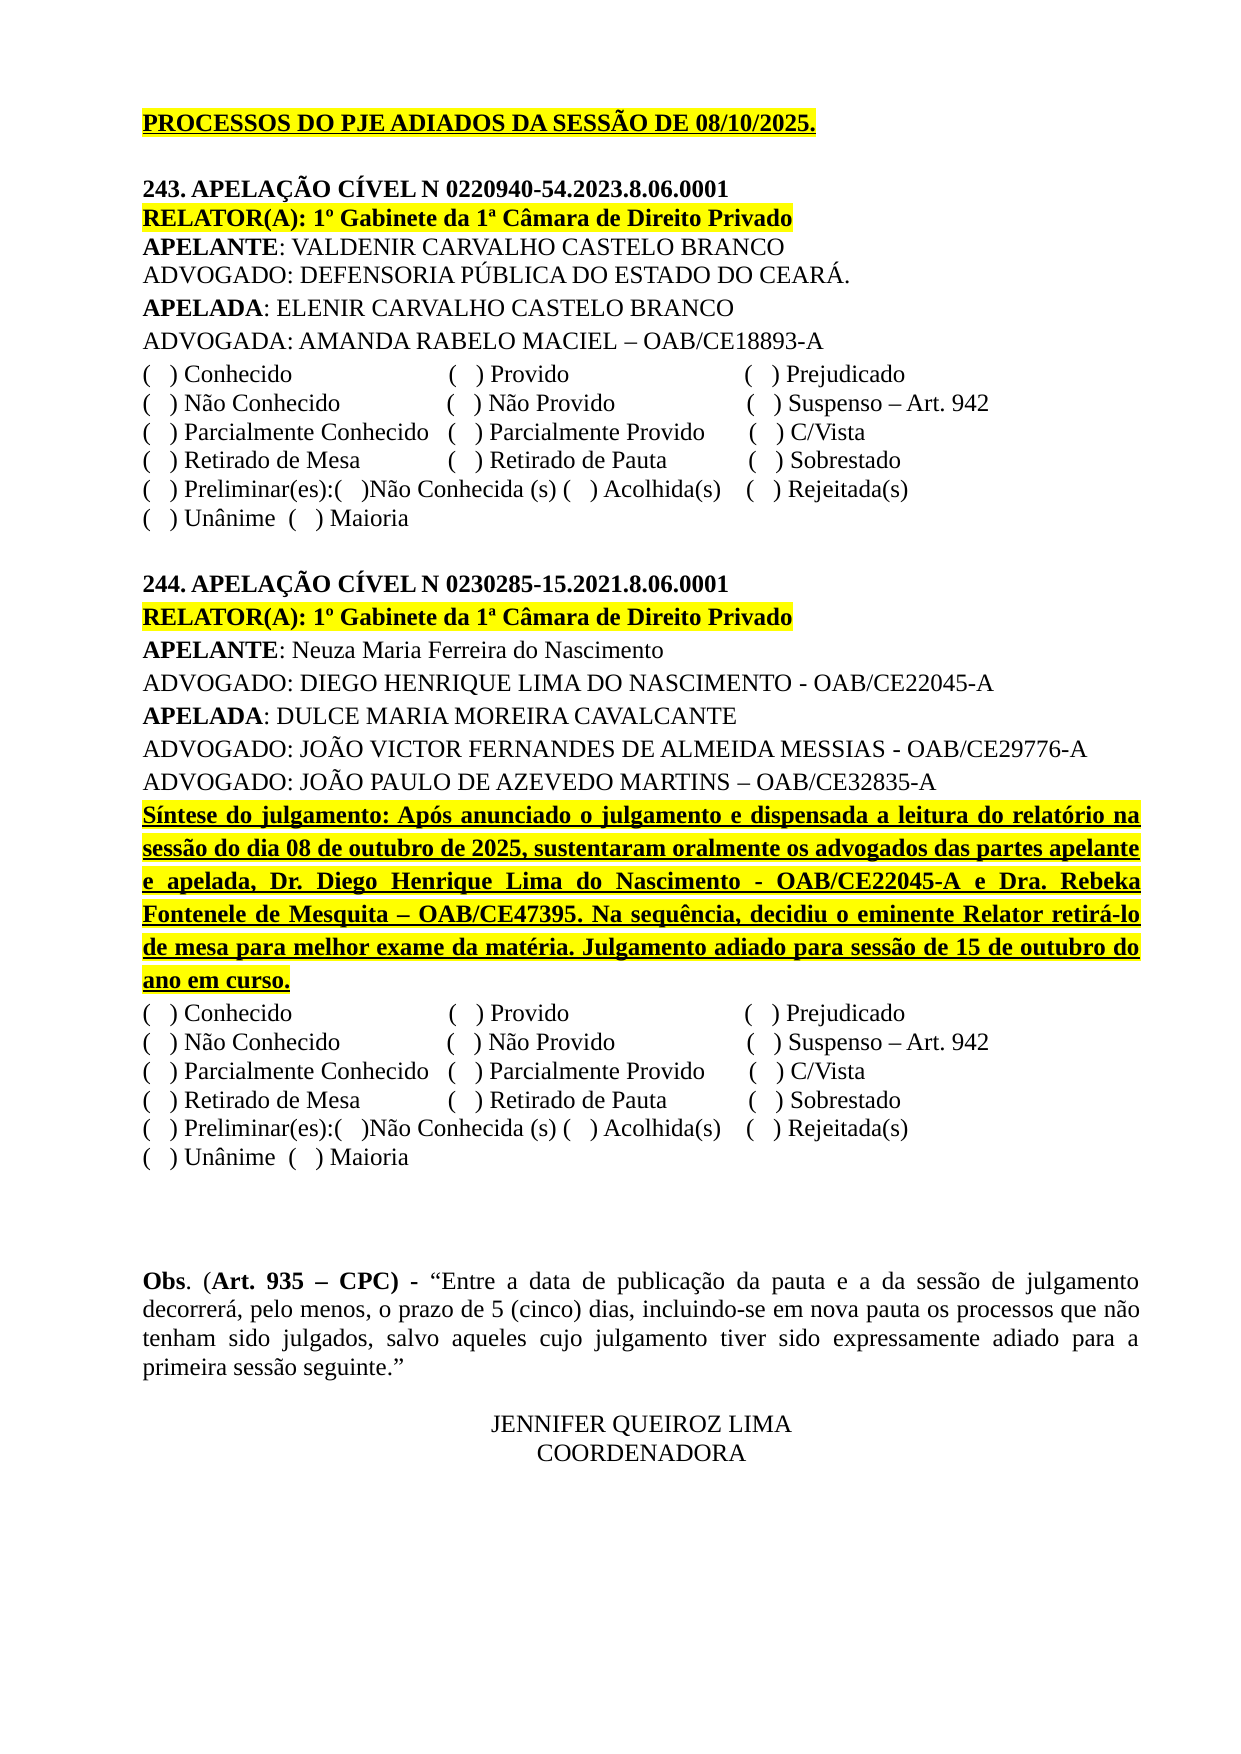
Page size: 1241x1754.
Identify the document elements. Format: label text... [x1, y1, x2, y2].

text ( ) Parcialmente Conhecido ( ) Parcialmente Provido ( ) C/Vista [142, 417, 1158, 446]
text ( ) Não Conhecido ( ) Não Provido ( ) Suspenso – Art. 942 [142, 1027, 1158, 1056]
text COORDENADORA [142, 1438, 1141, 1467]
text ( ) Parcialmente Conhecido ( ) Parcialmente Provido ( ) C/Vista [142, 1056, 1158, 1085]
text ( ) Não Conhecido ( ) Não Provido ( ) Suspenso – Art. 942 [142, 388, 1158, 417]
text ( ) Conhecido ( ) Provido ( ) Prejudicado [142, 359, 1141, 388]
text Fontenele de Mesquita – OAB/CE47395. Na sequência, decidiu o eminente Relator retirá-lo [142, 893, 1141, 924]
text 243. APELAÇÃO CÍVEL N 0220940-54.2023.8.06.0001 RELATOR(A): 1º Gabinete da 1ª Câmara de Direito Privado APELANTE: VALDENIR CARVALHO CASTELO BRANCO [142, 174, 1141, 260]
text ( ) Unânime ( ) Maioria [142, 503, 1141, 532]
text ADVOGADO: DEFENSORIA PÚBLICA DO ESTADO DO CEARÁ. APELADA: ELENIR CARVALHO CASTELO BRANCO ADVOGADA: AMANDA RABELO MACIEL – OAB/CE18893-A [142, 260, 1141, 355]
text sessão do dia 08 de outubro de 2025, sustentaram oralmente os advogados das partes apelante e apelada, Dr. Diego Henrique Lima do Nascimento - OAB/CE22045-A e Dra. Rebeka [142, 827, 1141, 891]
text ( ) Retirado de Mesa ( ) Retirado de Pauta ( ) Sobrestado [142, 446, 1158, 474]
text ( ) Preliminar(es):( )Não Conhecida (s) ( ) Acolhida(s) ( ) Rejeitada(s) [142, 474, 1158, 503]
text PROCESSOS DO PJE ADIADOS DA SESSÃO DE 08/10/2025. [142, 108, 1141, 137]
text ( ) Retirado de Mesa ( ) Retirado de Pauta ( ) Sobrestado [142, 1085, 1158, 1113]
text JENNIFER QUEIROZ LIMA [142, 1409, 1141, 1438]
text de mesa para melhor exame da matéria. Julgamento adiado para sessão de 15 de outubro do ano em curso. [142, 926, 1141, 994]
text 244. APELAÇÃO CÍVEL N 0230285-15.2021.8.06.0001 RELATOR(A): 1º Gabinete da 1ª Câmara de Direito Privado APELANTE: Neuza Maria Ferreira do Nascimento ADVOGADO: DIEGO HENRIQUE LIMA DO NASCIMENTO - OAB/CE22045-A APELADA: DULCE MARIA MOREIRA CAVALCANTE ADVOGADO: JOÃO VICTOR FERNANDES DE ALMEIDA MESSIAS - OAB/CE29776-A ADVOGADO: JOÃO PAULO DE AZEVEDO MARTINS – OAB/CE32835-A [142, 569, 1141, 796]
text ( ) Unânime ( ) Maioria [142, 1142, 1141, 1171]
text Síntese do julgamento: Após anunciado o julgamento e dispensada a leitura do relatório na [142, 800, 1141, 825]
text ( ) Conhecido ( ) Provido ( ) Prejudicado [142, 998, 1141, 1027]
text ( ) Preliminar(es):( )Não Conhecida (s) ( ) Acolhida(s) ( ) Rejeitada(s) [142, 1113, 1158, 1142]
text Obs. (Art. 935 – CPC) - “Entre a data de publicação da pauta e a da sessão de julgamento decorrerá, pelo menos, o prazo de 5 (cinco) dias, incluindo-se em nova pauta os processos que não tenham sido julgados, salvo aqueles cujo julgamento tiver sido expressamente adiado para a primeira sessão seguinte.” [142, 1266, 1141, 1381]
